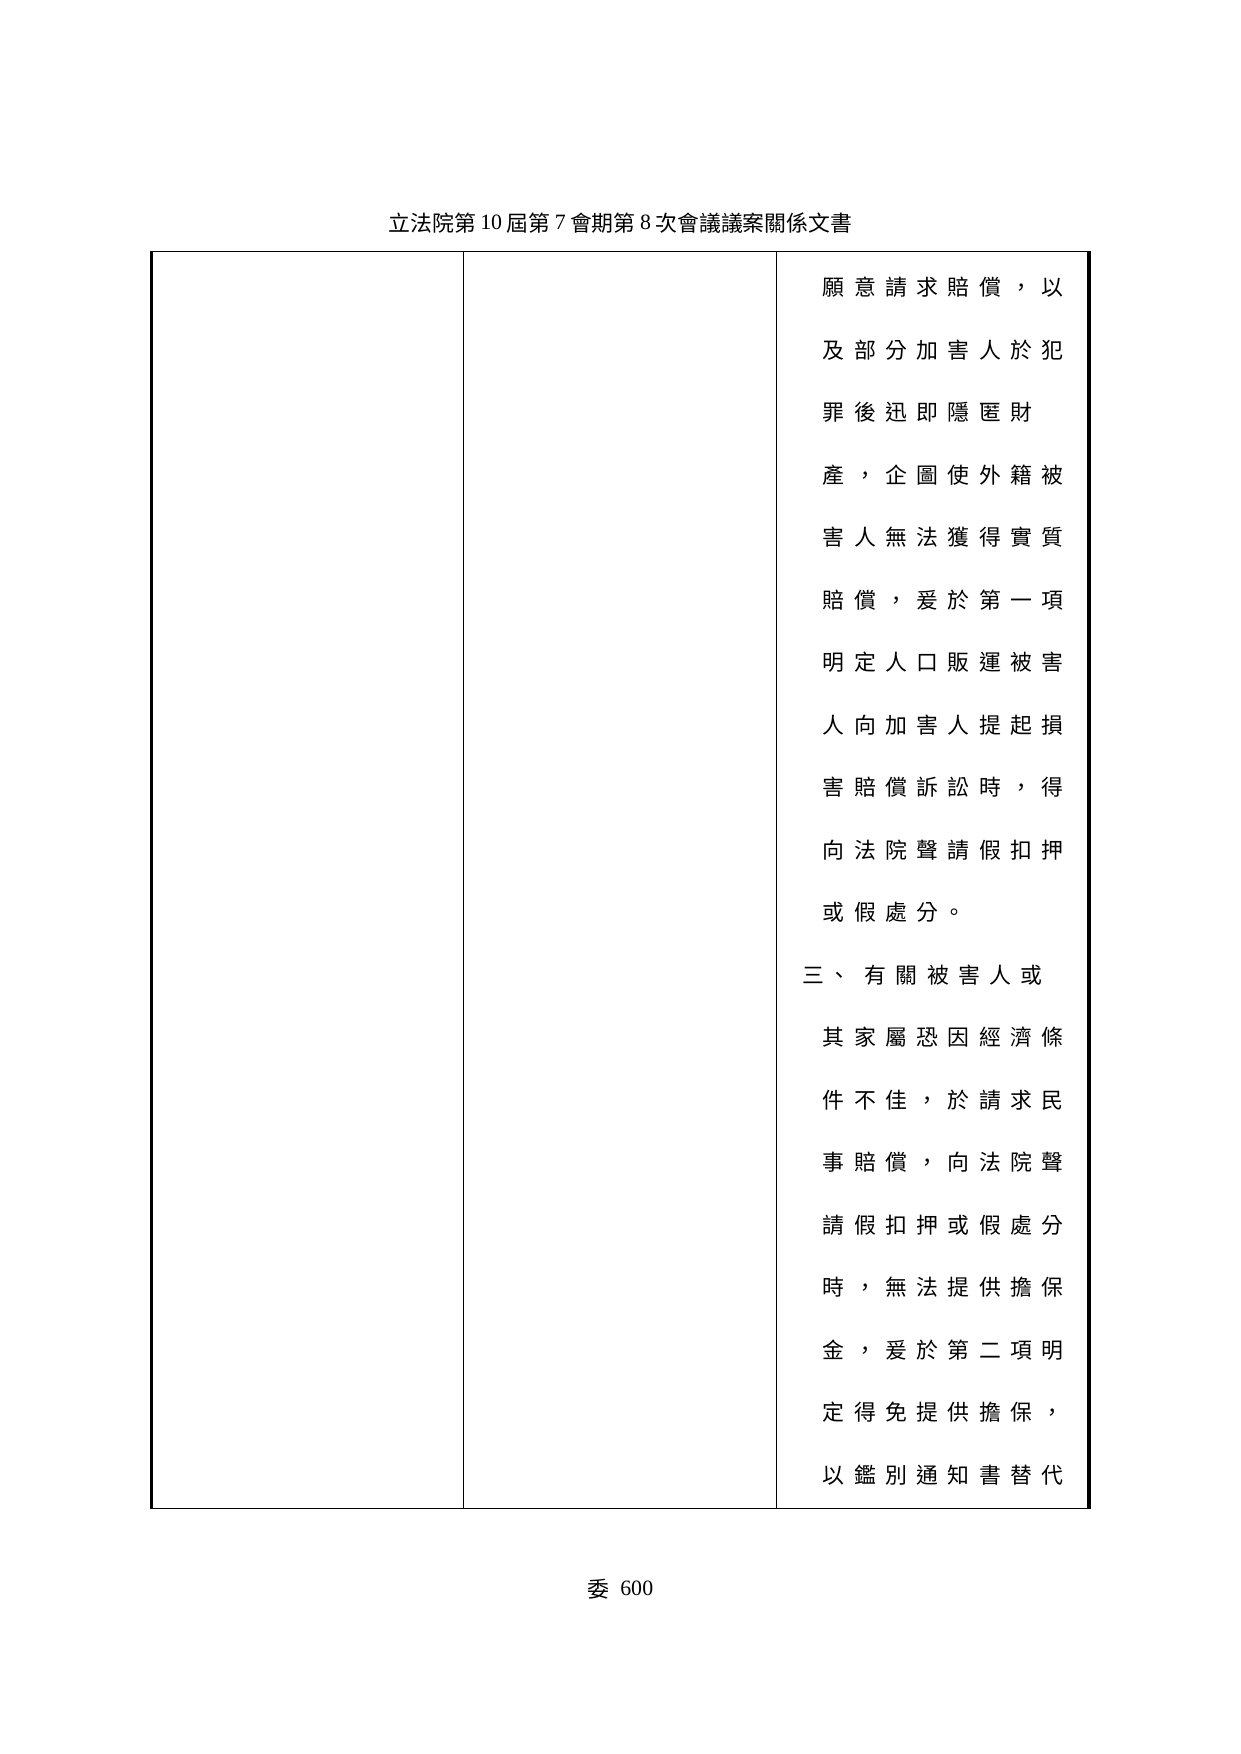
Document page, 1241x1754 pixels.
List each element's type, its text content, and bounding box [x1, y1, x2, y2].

table_cell 願意請求賠償，以及部分加害人於犯罪後迅即隱匿財產，企圖使外籍被害人無法獲得實質賠償，爰於第一項明定人口販運被害人向加害人提起損害賠償訴訟時，得向法院聲請假扣押或假處分。 三、有關被害人或其家屬恐因經濟條件不佳，於請求民事賠償，向法院聲請假扣押或假處分時，無法提供擔保金，爰於第二項明定得免提供擔保，以鑑別通知書替代 [777, 252, 1087, 1508]
table_cell [153, 252, 463, 1508]
table_cell [464, 252, 776, 1508]
